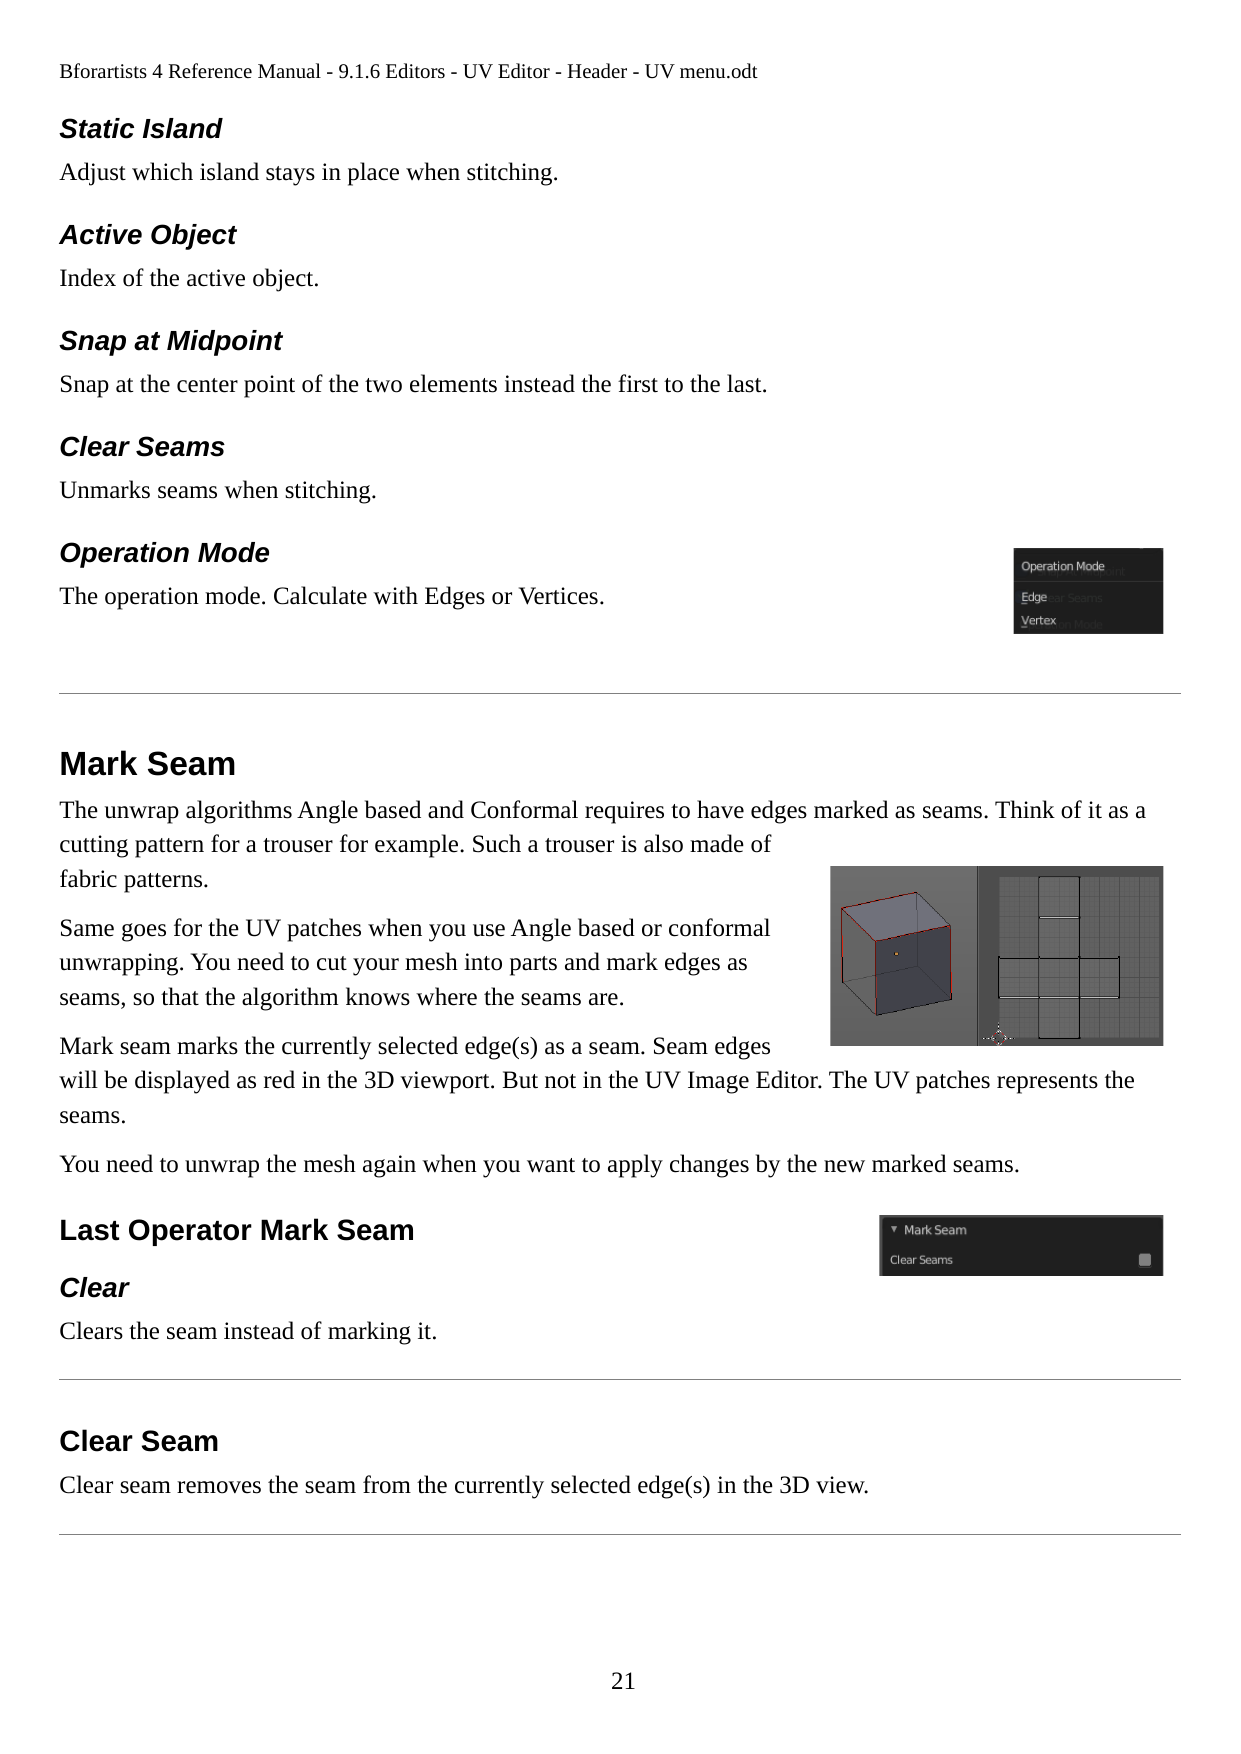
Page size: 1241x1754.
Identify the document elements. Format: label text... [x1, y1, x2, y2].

picture [879, 1215, 1164, 1276]
subtitle Operation Mode [59, 536, 1181, 568]
subtitle Clear [59, 1271, 1181, 1303]
picture [1013, 548, 1164, 634]
subtitle Clear Seam [59, 1424, 1181, 1457]
text You need to unwrap the mesh again when you want to apply changes by the new marked seams. [59, 1149, 1181, 1178]
text The operation mode. Calculate with Edges or Vertices. [59, 581, 1013, 609]
text Unmarks seams when stitching. [59, 475, 1181, 503]
text Mark seam marks the currently selected edge(s) as a seam. Seam edges will be displayed as red in the 3D viewport. But not in the UV Image Editor. The UV patches represents the seams. [59, 1031, 1181, 1129]
text Snap at the center point of the two elements instead the first to the last. [59, 369, 1181, 398]
subtitle Snap at Midpoint [59, 324, 1181, 356]
subtitle Mark Seam [59, 744, 1181, 782]
text Index of the active object. [59, 263, 1181, 292]
text The unwrap algorithms Angle based and Conformal requires to have edges marked as seams. Think of it as a cutting pattern for a trouser for example. Such a trouser is also made of fabric patterns. [59, 795, 1181, 893]
text Same goes for the UV patches when you use Angle based or conformal unwrapping. You need to cut your mesh into parts and mark edges as seams, so that the algorithm knows where the seams are. [59, 913, 830, 1011]
subtitle Last Operator Mark Seam [59, 1213, 1181, 1246]
text Clears the seam instead of marking it. [59, 1316, 1181, 1344]
subtitle Clear Seams [59, 430, 1181, 462]
subtitle Active Object [59, 218, 1181, 250]
text Adjust which island stays in place when stitching. [59, 157, 1181, 186]
text Clear seam removes the seam from the currently selected edge(s) in the 3D view. [59, 1470, 1181, 1499]
subtitle Static Island [59, 113, 1181, 144]
picture [830, 866, 1164, 1046]
